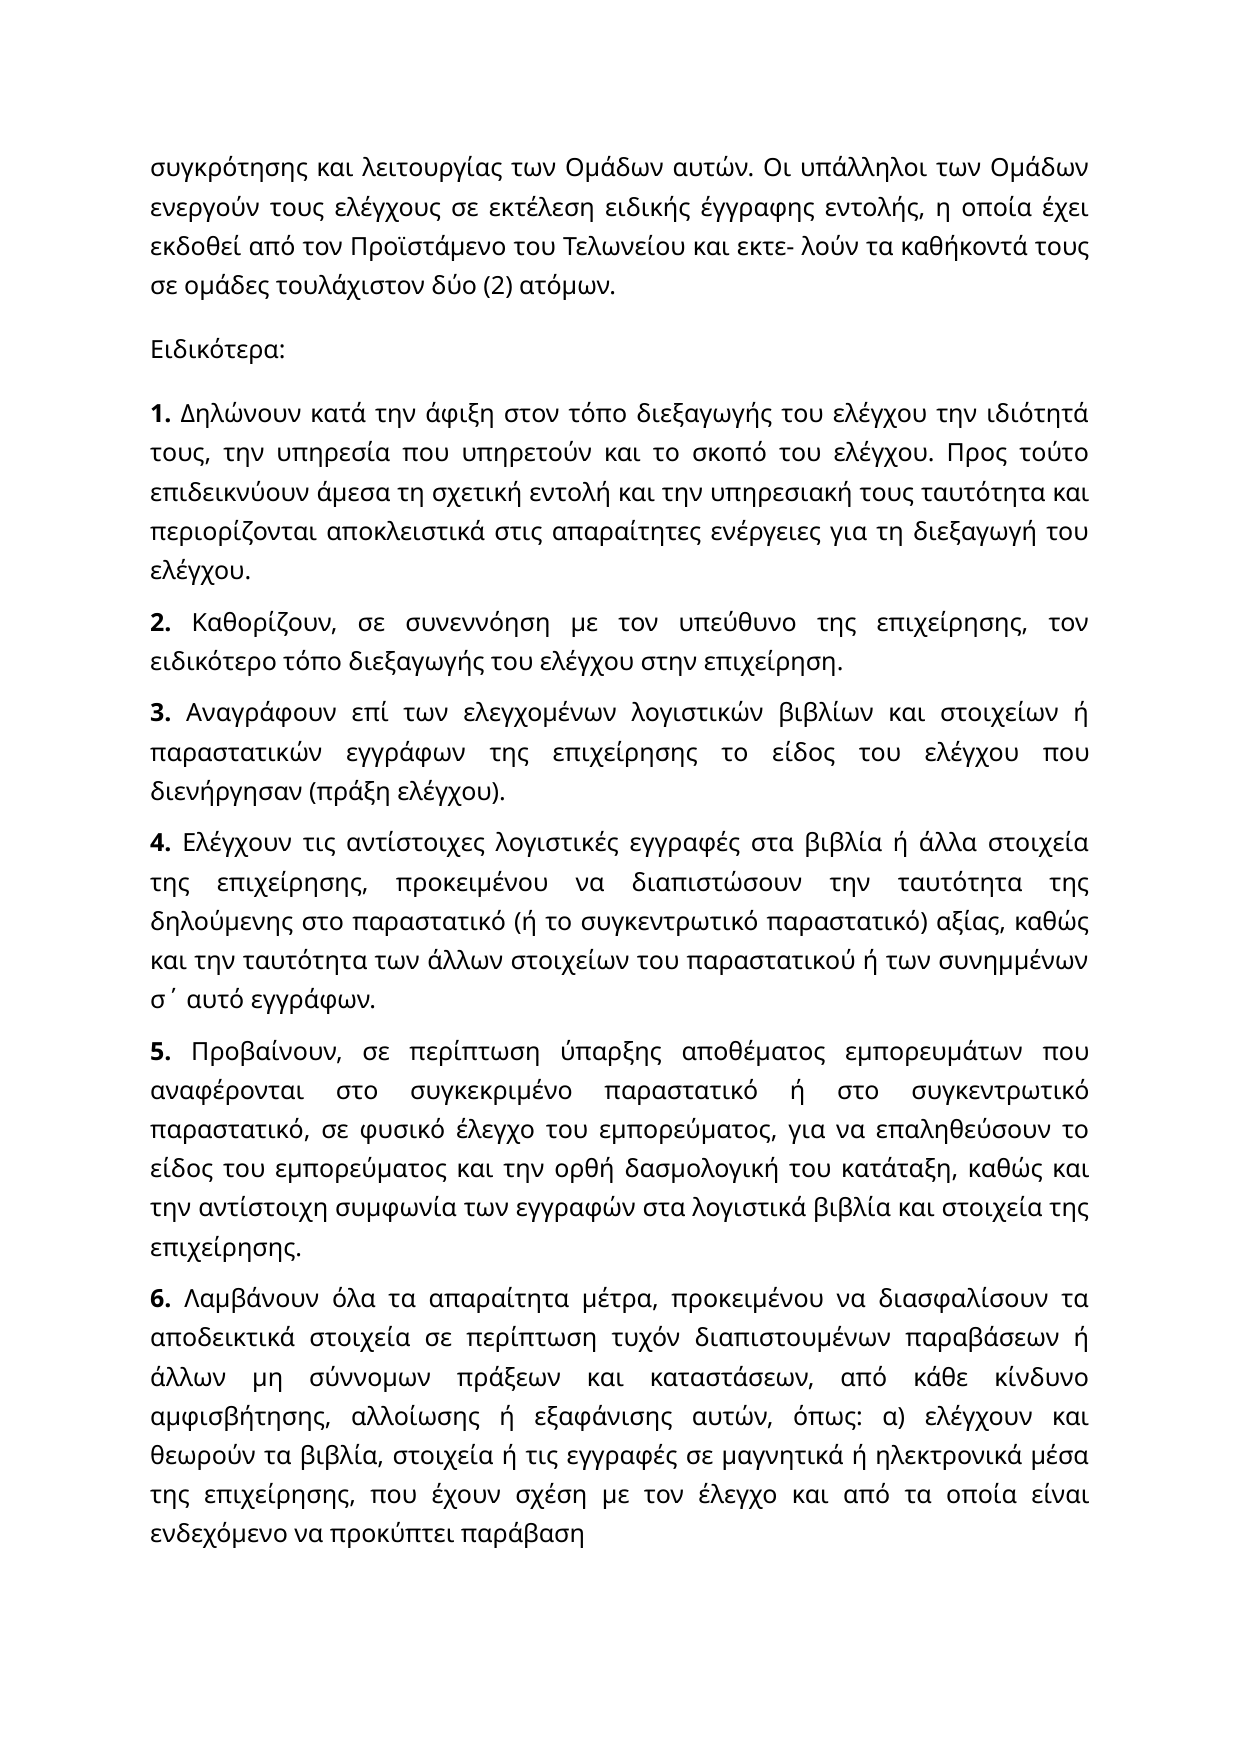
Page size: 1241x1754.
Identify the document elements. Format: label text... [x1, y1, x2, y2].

text 5. Προβαίνουν, σε περίπτωση ύπαρξης αποθέματος εμπορευμάτων που αναφέρονται στο συγκεκριμένο παραστατικό ή στο συγκεντρωτικό παραστατικό, σε φυσικό έλεγχο του εμπορεύματος, για να επαληθεύσουν το είδος του εμπορεύματος και την ορθή δασμολογική του κατάταξη, καθώς και την αντίστοιχη συμφωνία των εγγραφών στα λογιστικά βιβλία και στοιχεία της επιχείρησης. [150, 1033, 1090, 1263]
text 6. Λαμβάνουν όλα τα απαραίτητα μέτρα, προκειμένου να διασφαλίσουν τα αποδεικτικά στοιχεία σε περίπτωση τυχόν διαπιστουμένων παραβάσεων ή άλλων μη σύννομων πράξεων και καταστάσεων, από κάθε κίνδυνο αμφισβήτησης, αλλοίωσης ή εξαφάνισης αυτών, όπως: α) ελέγχουν και θεωρούν τα βιβλία, στοιχεία ή τις εγγραφές σε μαγνητικά ή ηλεκτρονικά μέσα της επιχείρησης, που έχουν σχέση με τον έλεγχο και από τα οποία είναι ενδεχόμενο να προκύπτει παράβαση [150, 1281, 1090, 1550]
text 2. Καθορίζουν, σε συνεννόηση με τον υπεύθυνο της επιχείρησης, τον ειδικότερο τόπο διεξαγωγής του ελέγχου στην επιχείρηση. [150, 604, 1090, 677]
text Ειδικότερα: [150, 332, 1090, 366]
text 1. Δηλώνουν κατά την άφιξη στον τόπο διεξαγωγής του ελέγχου την ιδιότητά τους, την υπηρεσία που υπηρετούν και το σκοπό του ελέγχου. Προς τούτο επιδεικνύουν άμεσα τη σχετική εντολή και την υπηρεσιακή τους ταυτότητα και περιορίζονται αποκλειστικά στις απαραίτητες ενέργειες για τη διεξαγωγή του ελέγχου. [150, 396, 1090, 587]
text 3. Αναγράφουν επί των ελεγχομένων λογιστικών βιβλίων και στοιχείων ή παραστατικών εγγράφων της επιχείρησης το είδος του ελέγχου που διενήργησαν (πράξη ελέγχου). [150, 695, 1090, 807]
text 4. Ελέγχουν τις αντίστοιχες λογιστικές εγγραφές στα βιβλία ή άλλα στοιχεία της επιχείρησης, προκειμένου να διαπιστώσουν την ταυτότητα της δηλούμενης στο παραστατικό (ή το συγκεντρωτικό παραστατικό) αξίας, καθώς και την ταυτότητα των άλλων στοιχείων του παραστατικού ή των συνημμένων σ΄ αυτό εγγράφων. [150, 825, 1090, 1016]
text συγκρότησης και λειτουργίας των Ομάδων αυτών. Οι υπάλληλοι των Ομάδων ενεργούν τους ελέγχους σε εκτέλεση ειδικής έγγραφης εντολής, η οποία έχει εκδοθεί από τον Προϊστάμενο του Τελωνείου και εκτε- λούν τα καθήκοντά τους σε ομάδες τουλάχιστον δύο (2) ατόμων. [150, 150, 1090, 302]
